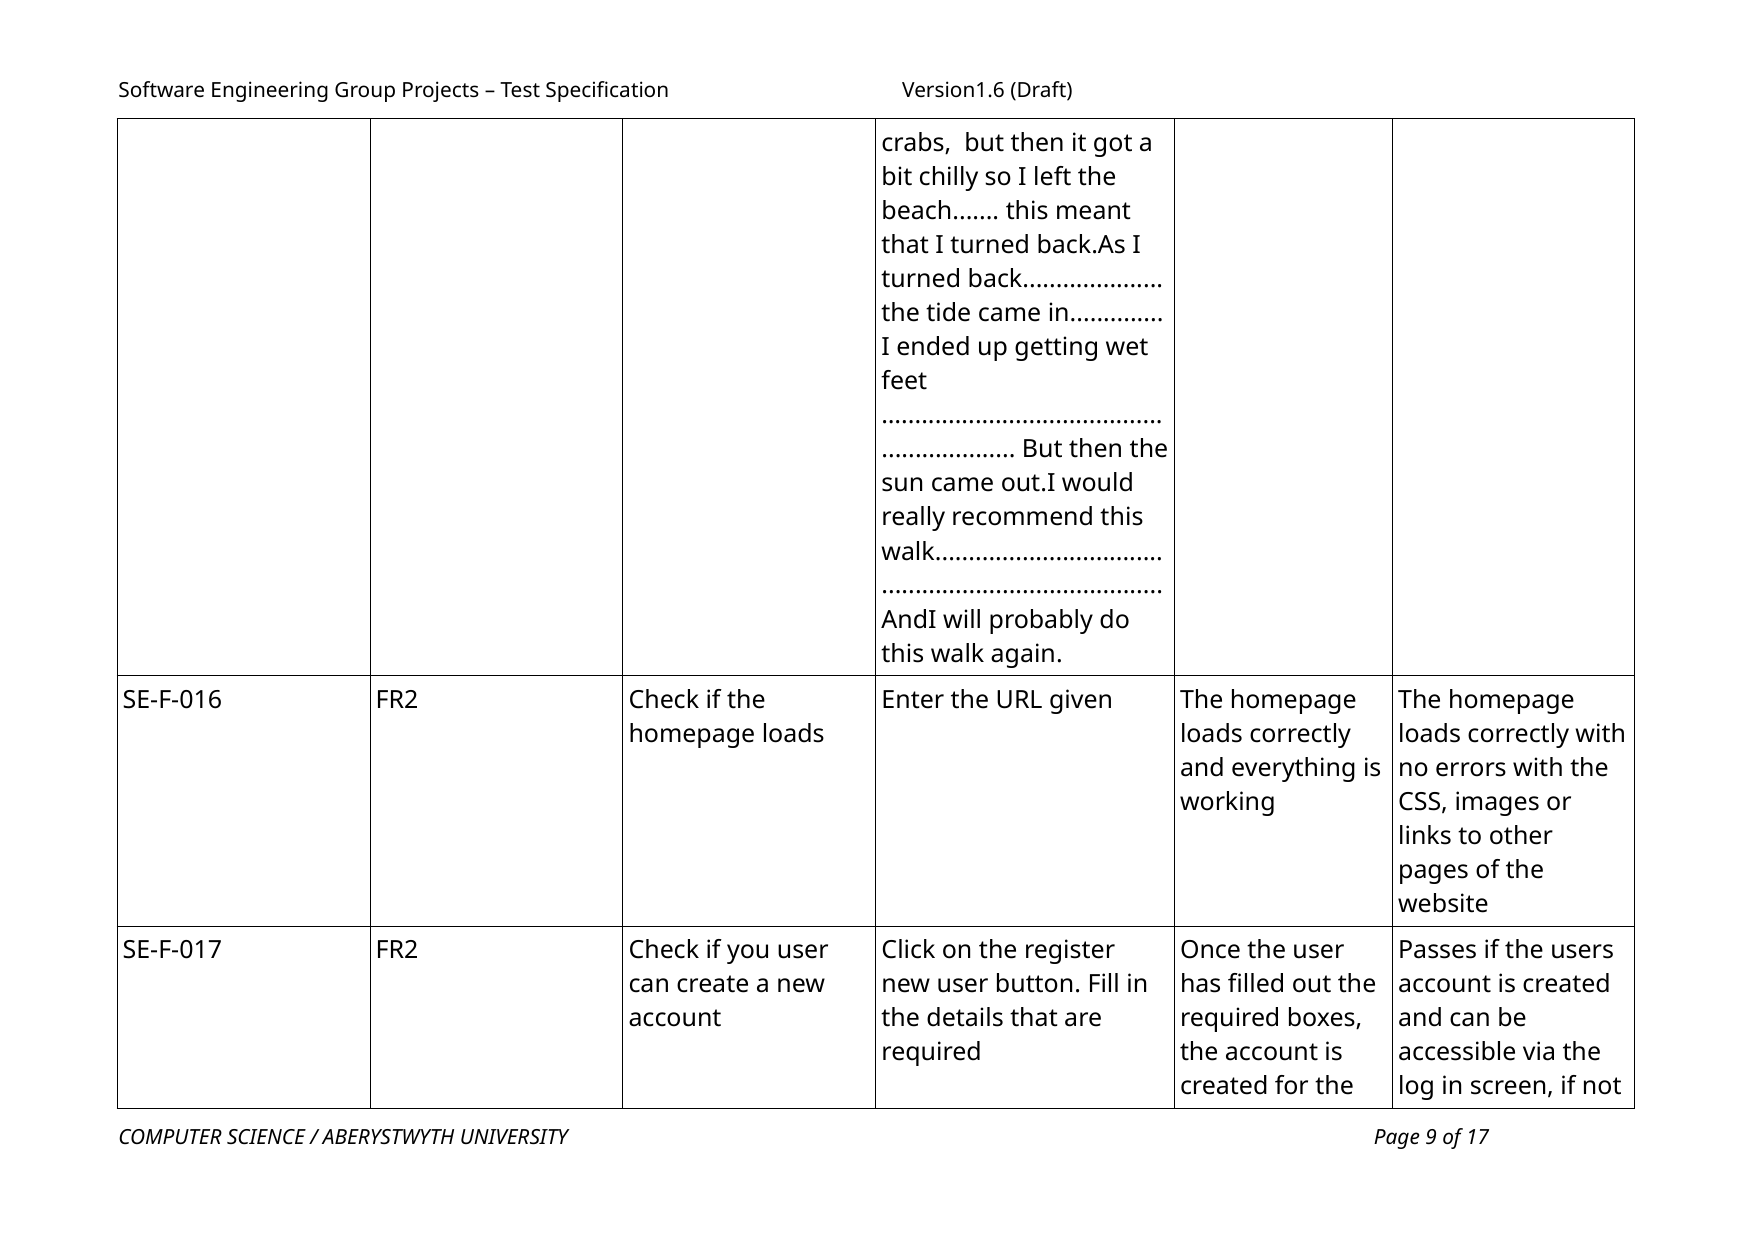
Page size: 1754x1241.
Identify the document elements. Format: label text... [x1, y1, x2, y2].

table_cell Enter the URL given [876, 676, 1174, 926]
table_cell The homepage loads correctly and everything is working [1175, 676, 1392, 926]
table_cell Check if the homepage loads [623, 676, 875, 926]
table_cell SE-F-016 [118, 676, 370, 926]
table_cell SE-F-017 [118, 927, 370, 1108]
table_cell [623, 119, 875, 675]
table_cell Check if you user can create a new account [623, 927, 875, 1108]
table_cell [1175, 119, 1392, 675]
table_cell [1393, 119, 1634, 675]
table_cell Click on the register new user button. Fill in the details that are required [876, 927, 1174, 1108]
table_cell The homepage loads correctly with no errors with the CSS, images or links to other pages of the website [1393, 676, 1634, 926]
table_cell Passes if the users account is created and can be accessible via the log in screen, if not [1393, 927, 1634, 1108]
table_cell Once the user has filled out the required boxes, the account is created for the [1175, 927, 1392, 1108]
table_cell [118, 119, 370, 675]
table_cell [371, 119, 622, 675]
table_cell FR2 [371, 676, 622, 926]
table_cell FR2 [371, 927, 622, 1108]
table_cell crabs, but then it got a bit chilly so I left the beach....... this meant that I turned back.As I turned back..................... the tide came in.............. I ended up getting wet feet …........................................................... But then the sun came out.I would really recommend this walk............................................................................AndI will probably do this walk again. [876, 119, 1174, 675]
